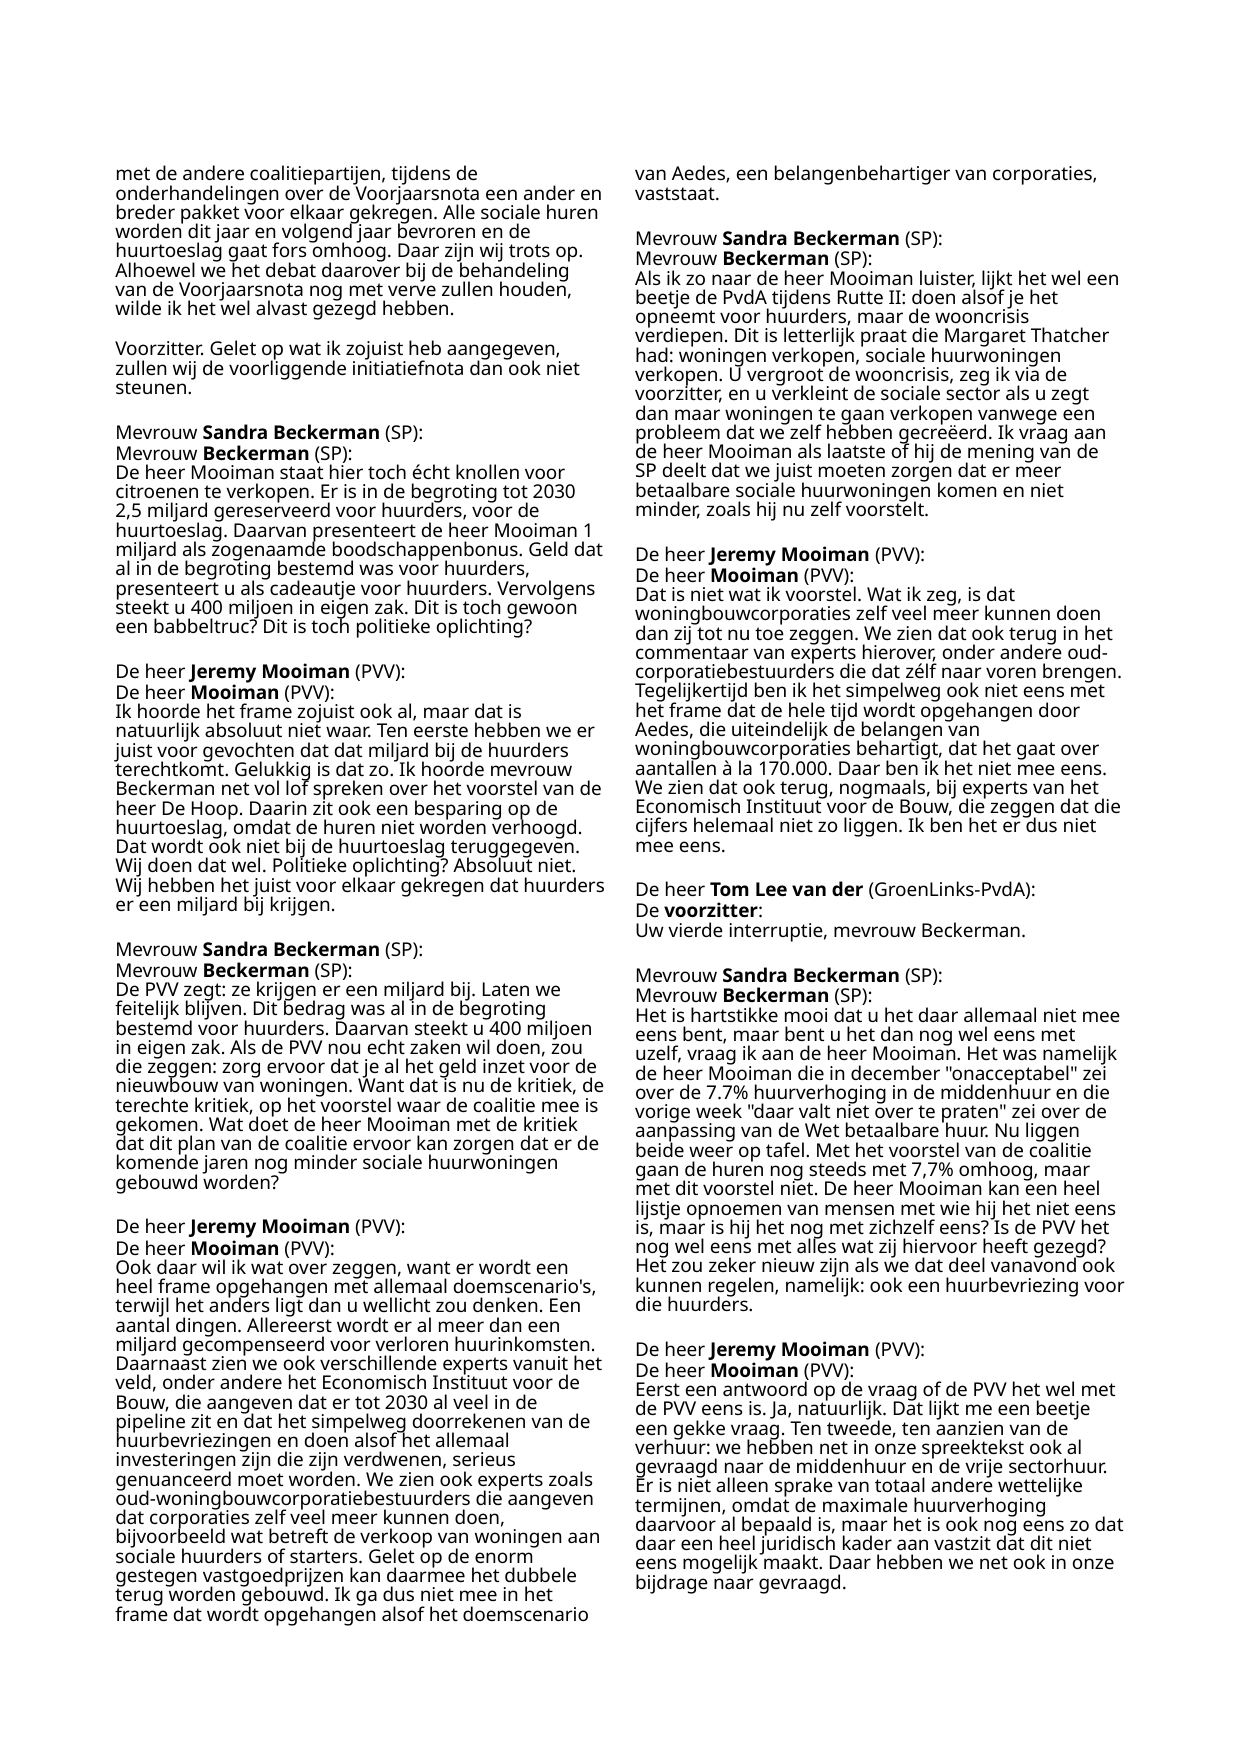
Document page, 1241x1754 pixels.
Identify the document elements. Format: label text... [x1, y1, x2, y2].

text De heer Jeremy Mooiman (PVV): [635, 1336, 1125, 1362]
text Eerst een antwoord op de vraag of de PVV het wel met de PVV eens is. Ja, natuurlijk. Dat lijkt me een beetje een gekke vraag. Ten tweede, ten aanzien van de verhuur: we hebben net in onze spreektekst ook al gevraagd naar de middenhuur en de vrije sectorhuur. Er is niet alleen sprake van totaal andere wettelijke termijnen, omdat de maximale huurverhoging daarvoor al bepaald is, maar het is ook nog eens zo dat daar een heel juridisch kader aan vastzit dat dit niet eens mogelijk maakt. Daar hebben we net ook in onze bijdrage naar gevraagd. [635, 1381, 1125, 1593]
text De heer Jeremy Mooiman (PVV): [115, 1214, 605, 1239]
text De heer Jeremy Mooiman (PVV): [635, 541, 1125, 567]
text Mevrouw Sandra Beckerman (SP): [115, 936, 605, 962]
text Voorzitter. Gelet op wat ik zojuist heb aangegeven, zullen wij de voorliggende initiatiefnota dan ook niet steunen. [115, 340, 605, 398]
text Als ik zo naar de heer Mooiman luister, lijkt het wel een beetje de PvdA tijdens Rutte II: doen alsof je het opneemt voor huurders, maar de wooncrisis verdiepen. Dit is letterlijk praat die Margaret Thatcher had: woningen verkopen, sociale huurwoningen verkopen. U vergroot de wooncrisis, zeg ik via de voorzitter, en u verkleint de sociale sector als u zegt dan maar woningen te gaan verkopen vanwege een probleem dat we zelf hebben gecreëerd. Ik vraag aan de heer Mooiman als laatste of hij de mening van de SP deelt dat we juist moeten zorgen dat er meer betaalbare sociale huurwoningen komen en niet minder, zoals hij nu zelf voorstelt. [635, 270, 1125, 520]
text De voorzitter: [635, 902, 1125, 922]
text Mevrouw Sandra Beckerman (SP): [635, 962, 1125, 987]
text De heer Tom Lee van der (GroenLinks-PvdA): [635, 877, 1125, 902]
text De heer Mooiman (PVV): [115, 684, 605, 703]
text De heer Mooiman (PVV): [115, 1239, 605, 1259]
text Ik hoorde het frame zojuist ook al, maar dat is natuurlijk absoluut niet waar. Ten eerste hebben we er juist voor gevochten dat dat miljard bij de huurders terechtkomt. Gelukkig is dat zo. Ik hoorde mevrouw Beckerman net vol lof spreken over het voorstel van de heer De Hoop. Daarin zit ook een besparing op de huurtoeslag, omdat de huren niet worden verhoogd. Dat wordt ook niet bij de huurtoeslag teruggegeven. Wij doen dat wel. Politieke oplichting? Absoluut niet. Wij hebben het juist voor elkaar gekregen dat huurders er een miljard bij krijgen. [115, 703, 605, 915]
text Dat is niet wat ik voorstel. Wat ik zeg, is dat woningbouwcorporaties zelf veel meer kunnen doen dan zij tot nu toe zeggen. We zien dat ook terug in het commentaar van experts hierover, onder andere oud-corporatiebestuurders die dat zélf naar voren brengen. Tegelijkertijd ben ik het simpelweg ook niet eens met het frame dat de hele tijd wordt opgehangen door Aedes, die uiteindelijk de belangen van woningbouwcorporaties behartigt, dat het gaat over aantallen à la 170.000. Daar ben ik het niet mee eens. We zien dat ook terug, nogmaals, bij experts van het Economisch Instituut voor de Bouw, die zeggen dat die cijfers helemaal niet zo liggen. Ik ben het er dus niet mee eens. [635, 586, 1125, 856]
text De PVV zegt: ze krijgen er een miljard bij. Laten we feitelijk blijven. Dit bedrag was al in de begroting bestemd voor huurders. Daarvan steekt u 400 miljoen in eigen zak. Als de PVV nou echt zaken wil doen, zou die zeggen: zorg ervoor dat je al het geld inzet voor de nieuwbouw van woningen. Want dat is nu de kritiek, de terechte kritiek, op het voorstel waar de coalitie mee is gekomen. Wat doet de heer Mooiman met de kritiek dat dit plan van de coalitie ervoor kan zorgen dat er de komende jaren nog minder sociale huurwoningen gebouwd worden? [115, 981, 605, 1193]
text Ook daar wil ik wat over zeggen, want er wordt een heel frame opgehangen met allemaal doemscenario's, terwijl het anders ligt dan u wellicht zou denken. Een aantal dingen. Allereerst wordt er al meer dan een miljard gecompenseerd voor verloren huurinkomsten. Daarnaast zien we ook verschillende experts vanuit het veld, onder andere het Economisch Instituut voor de Bouw, die aangeven dat er tot 2030 al veel in de pipeline zit en dat het simpelweg doorrekenen van de huurbevriezingen en doen alsof het allemaal investeringen zijn die zijn verdwenen, serieus genuanceerd moet worden. We zien ook experts zoals oud-woningbouwcorporatiebestuurders die aangeven dat corporaties zelf veel meer kunnen doen, bijvoorbeeld wat betreft de verkoop van woningen aan sociale huurders of starters. Gelet op de enorm gestegen vastgoedprijzen kan daarmee het dubbele terug worden gebouwd. Ik ga dus niet mee in het frame dat wordt opgehangen alsof het doemscenario [115, 1259, 605, 1625]
text Het is hartstikke mooi dat u het daar allemaal niet mee eens bent, maar bent u het dan nog wel eens met uzelf, vraag ik aan de heer Mooiman. Het was namelijk de heer Mooiman die in december "onacceptabel" zei over de 7.7% huurverhoging in de middenhuur en die vorige week "daar valt niet over te praten" zei over de aanpassing van de Wet betaalbare huur. Nu liggen beide weer op tafel. Met het voorstel van de coalitie gaan de huren nog steeds met 7,7% omhoog, maar met dit voorstel niet. De heer Mooiman kan een heel lijstje opnoemen van mensen met wie hij het niet eens is, maar is hij het nog met zichzelf eens? Is de PVV het nog wel eens met alles wat zij hiervoor heeft gezegd? Het zou zeker nieuw zijn als we dat deel vanavond ook kunnen regelen, namelijk: ook een huurbevriezing voor die huurders. [635, 1007, 1125, 1315]
text Mevrouw Beckerman (SP): [115, 444, 605, 464]
text Uw vierde interruptie, mevrouw Beckerman. [635, 922, 1125, 941]
text De heer Mooiman (PVV): [635, 1362, 1125, 1381]
text De heer Jeremy Mooiman (PVV): [115, 658, 605, 684]
text met de andere coalitiepartijen, tijdens de onderhandelingen over de Voorjaarsnota een ander en breder pakket voor elkaar gekregen. Alle sociale huren worden dit jaar en volgend jaar bevroren en de huurtoeslag gaat fors omhoog. Daar zijn wij trots op. Alhoewel we het debat daarover bij de behandeling van de Voorjaarsnota nog met verve zullen houden, wilde ik het wel alvast gezegd hebben. [115, 165, 605, 319]
text van Aedes, een belangenbehartiger van corporaties, vaststaat. [635, 165, 1125, 204]
text Mevrouw Beckerman (SP): [635, 987, 1125, 1007]
text Mevrouw Sandra Beckerman (SP): [115, 419, 605, 444]
text Mevrouw Beckerman (SP): [115, 962, 605, 981]
text Mevrouw Beckerman (SP): [635, 250, 1125, 270]
text De heer Mooiman staat hier toch écht knollen voor citroenen te verkopen. Er is in de begroting tot 2030 2,5 miljard gereserveerd voor huurders, voor de huurtoeslag. Daarvan presenteert de heer Mooiman 1 miljard als zogenaamde boodschappenbonus. Geld dat al in de begroting bestemd was voor huurders, presenteert u als cadeautje voor huurders. Vervolgens steekt u 400 miljoen in eigen zak. Dit is toch gewoon een babbeltruc? Dit is toch politieke oplichting? [115, 464, 605, 637]
text De heer Mooiman (PVV): [635, 567, 1125, 586]
text Mevrouw Sandra Beckerman (SP): [635, 225, 1125, 250]
